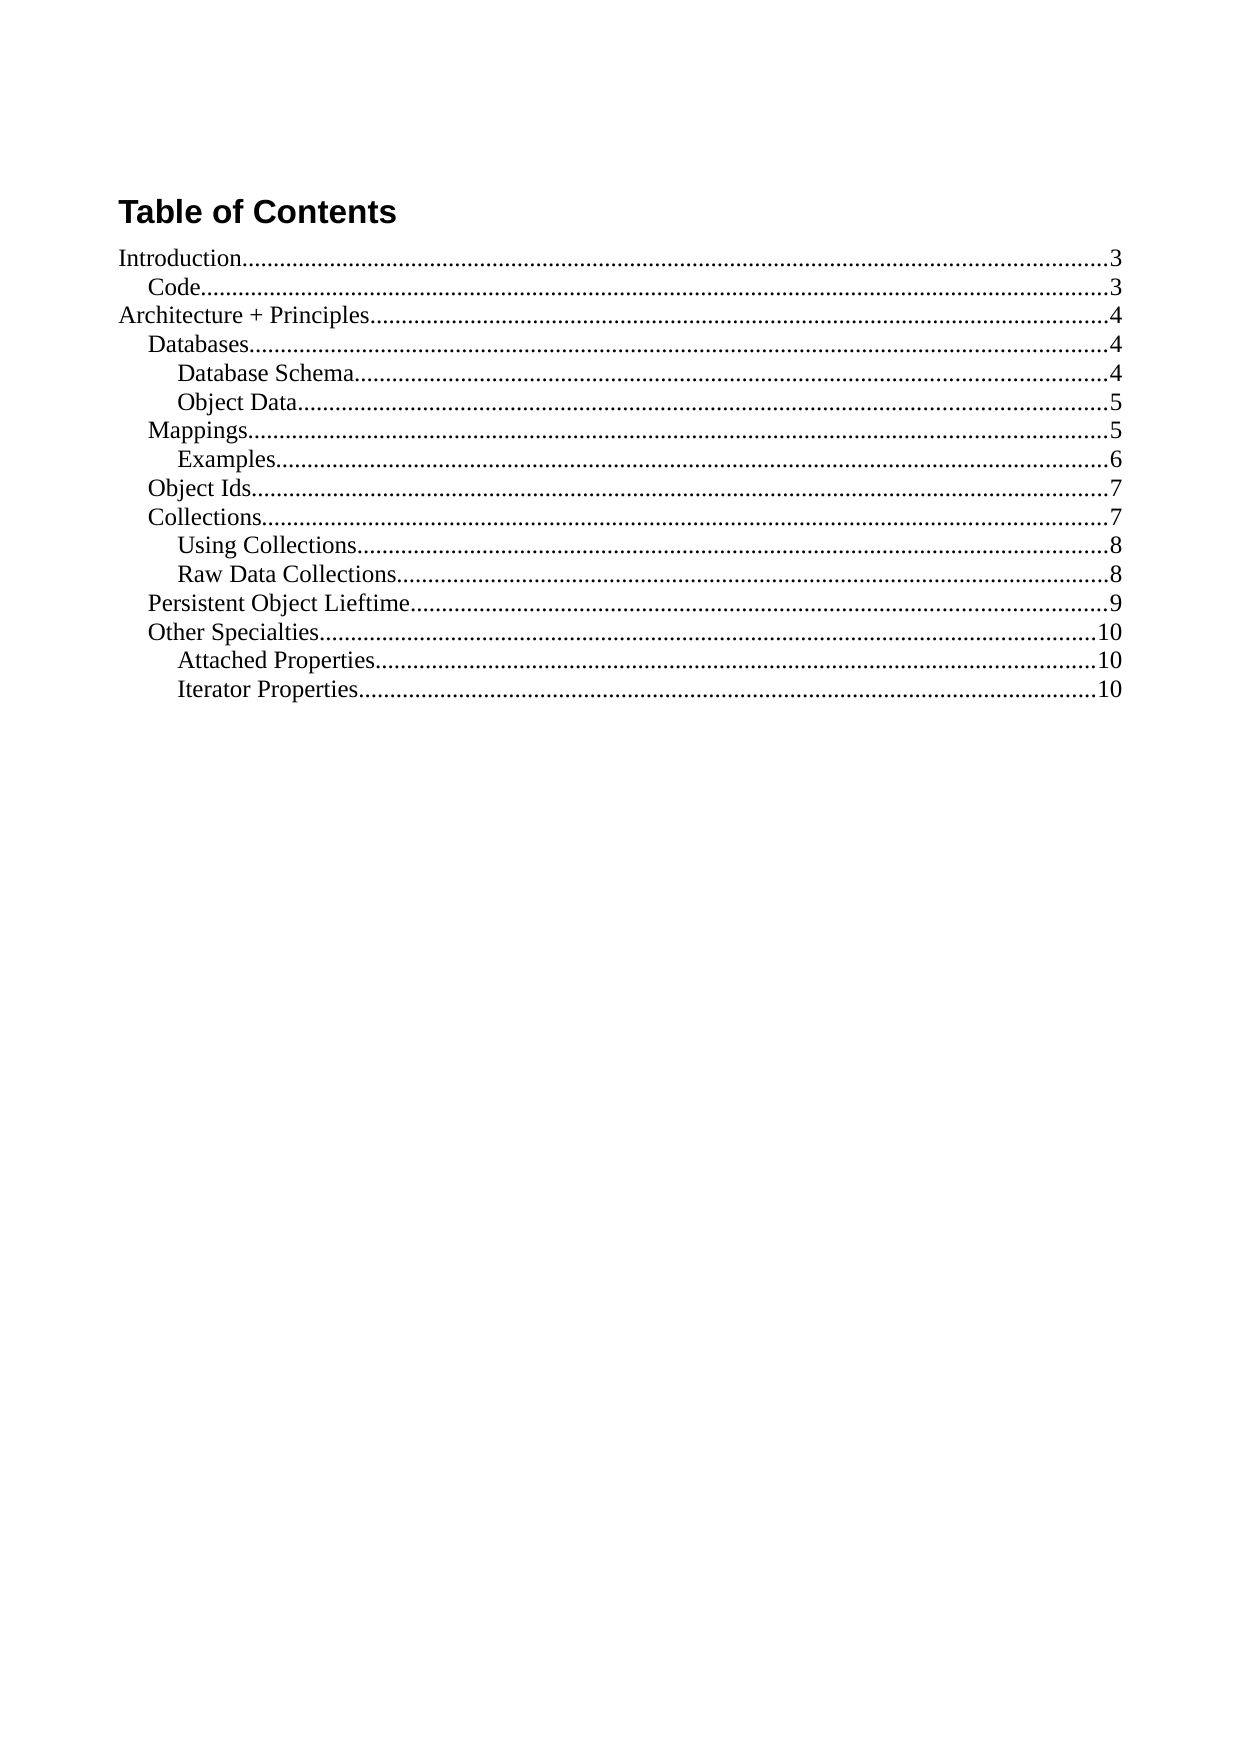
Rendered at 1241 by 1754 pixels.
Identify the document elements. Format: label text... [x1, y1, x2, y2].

text Other Specialties 10 [148, 617, 1122, 646]
text Mappings 5 [148, 416, 1122, 444]
text Attached Properties 10 [177, 646, 1122, 674]
text Using Collections 8 [177, 531, 1122, 559]
text Raw Data Collections 8 [177, 559, 1122, 588]
text Collections 7 [148, 502, 1122, 531]
text Databases 4 [148, 329, 1122, 358]
text Iterator Properties 10 [177, 674, 1122, 703]
subtitle Table of Contents [118, 192, 1122, 231]
text Object Data 5 [177, 387, 1122, 416]
text Introduction 3 [118, 243, 1122, 272]
text Architecture + Principles 4 [118, 301, 1122, 329]
text Database Schema 4 [177, 358, 1122, 387]
text Object Ids 7 [148, 473, 1122, 502]
text Examples 6 [177, 444, 1122, 473]
text Persistent Object Lieftime 9 [148, 588, 1122, 617]
text Code 3 [148, 272, 1122, 301]
